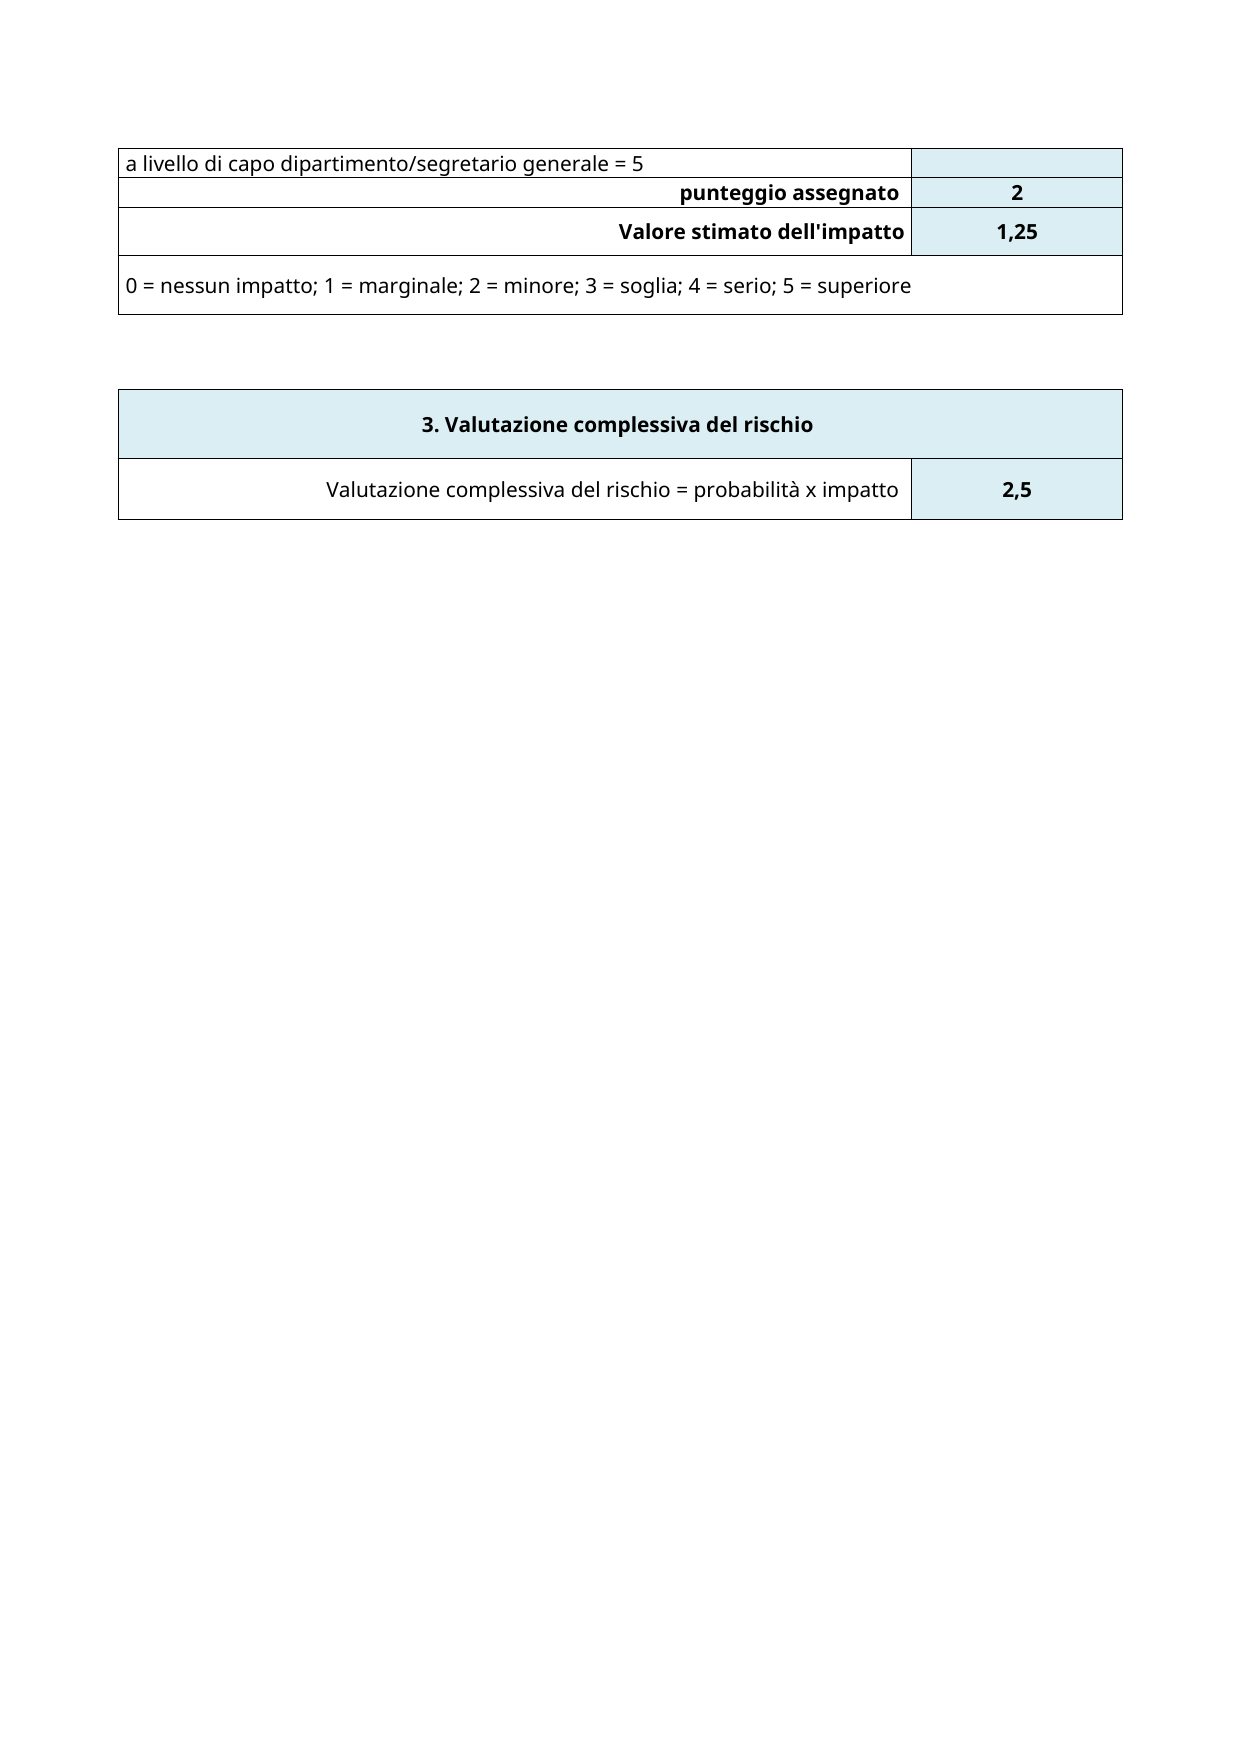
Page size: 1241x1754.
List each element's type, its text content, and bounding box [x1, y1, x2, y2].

table_cell [118, 315, 912, 389]
table_cell 2,5 [912, 459, 1122, 519]
table_cell Valutazione complessiva del rischio = probabilità x impatto [119, 459, 911, 519]
table_cell 2 [912, 178, 1122, 207]
table_cell Valore stimato dell'impatto [119, 208, 911, 255]
table_cell 1,25 [912, 208, 1122, 255]
table_cell punteggio assegnato [119, 178, 911, 207]
table_cell a livello di capo dipartimento/segretario generale = 5 [119, 149, 911, 177]
table_cell [912, 149, 1122, 177]
table_cell [912, 315, 1122, 389]
table_cell 3. Valutazione complessiva del rischio [119, 390, 1122, 458]
table_cell 0 = nessun impatto; 1 = marginale; 2 = minore; 3 = soglia; 4 = serio; 5 = superiore [119, 256, 1122, 314]
